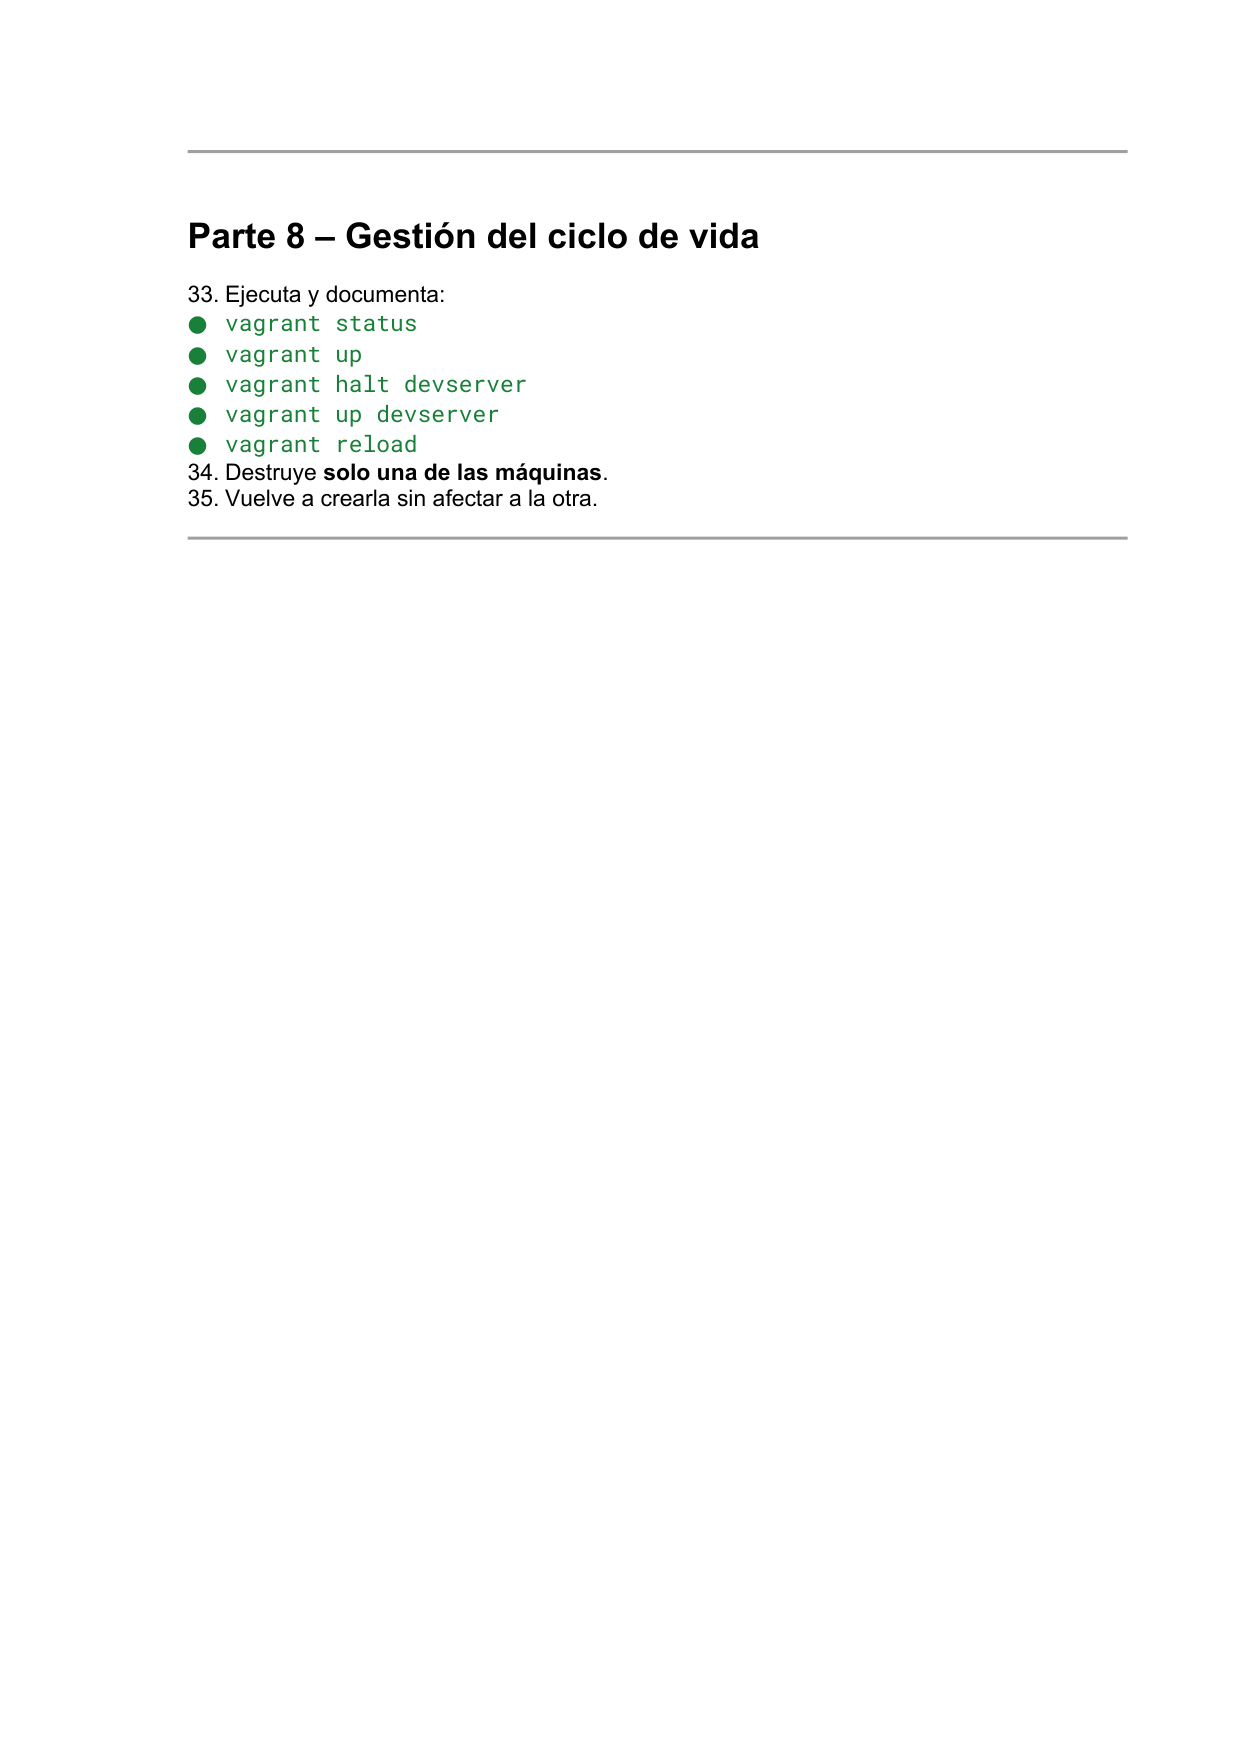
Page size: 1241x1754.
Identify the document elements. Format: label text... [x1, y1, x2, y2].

list vagrant halt devserver [187, 368, 1090, 398]
list Destruye solo una de las máquinas. [187, 459, 1090, 485]
list vagrant up [187, 338, 1090, 368]
list vagrant up devserver [187, 398, 1090, 429]
list Vuelve a crearla sin afectar a la otra. [187, 485, 1090, 512]
subtitle Parte 8 – Gestión del ciclo de vida [187, 216, 1090, 256]
list Ejecuta y documenta: [187, 281, 1090, 308]
list vagrant reload [187, 429, 1090, 459]
list vagrant status [187, 308, 1090, 338]
